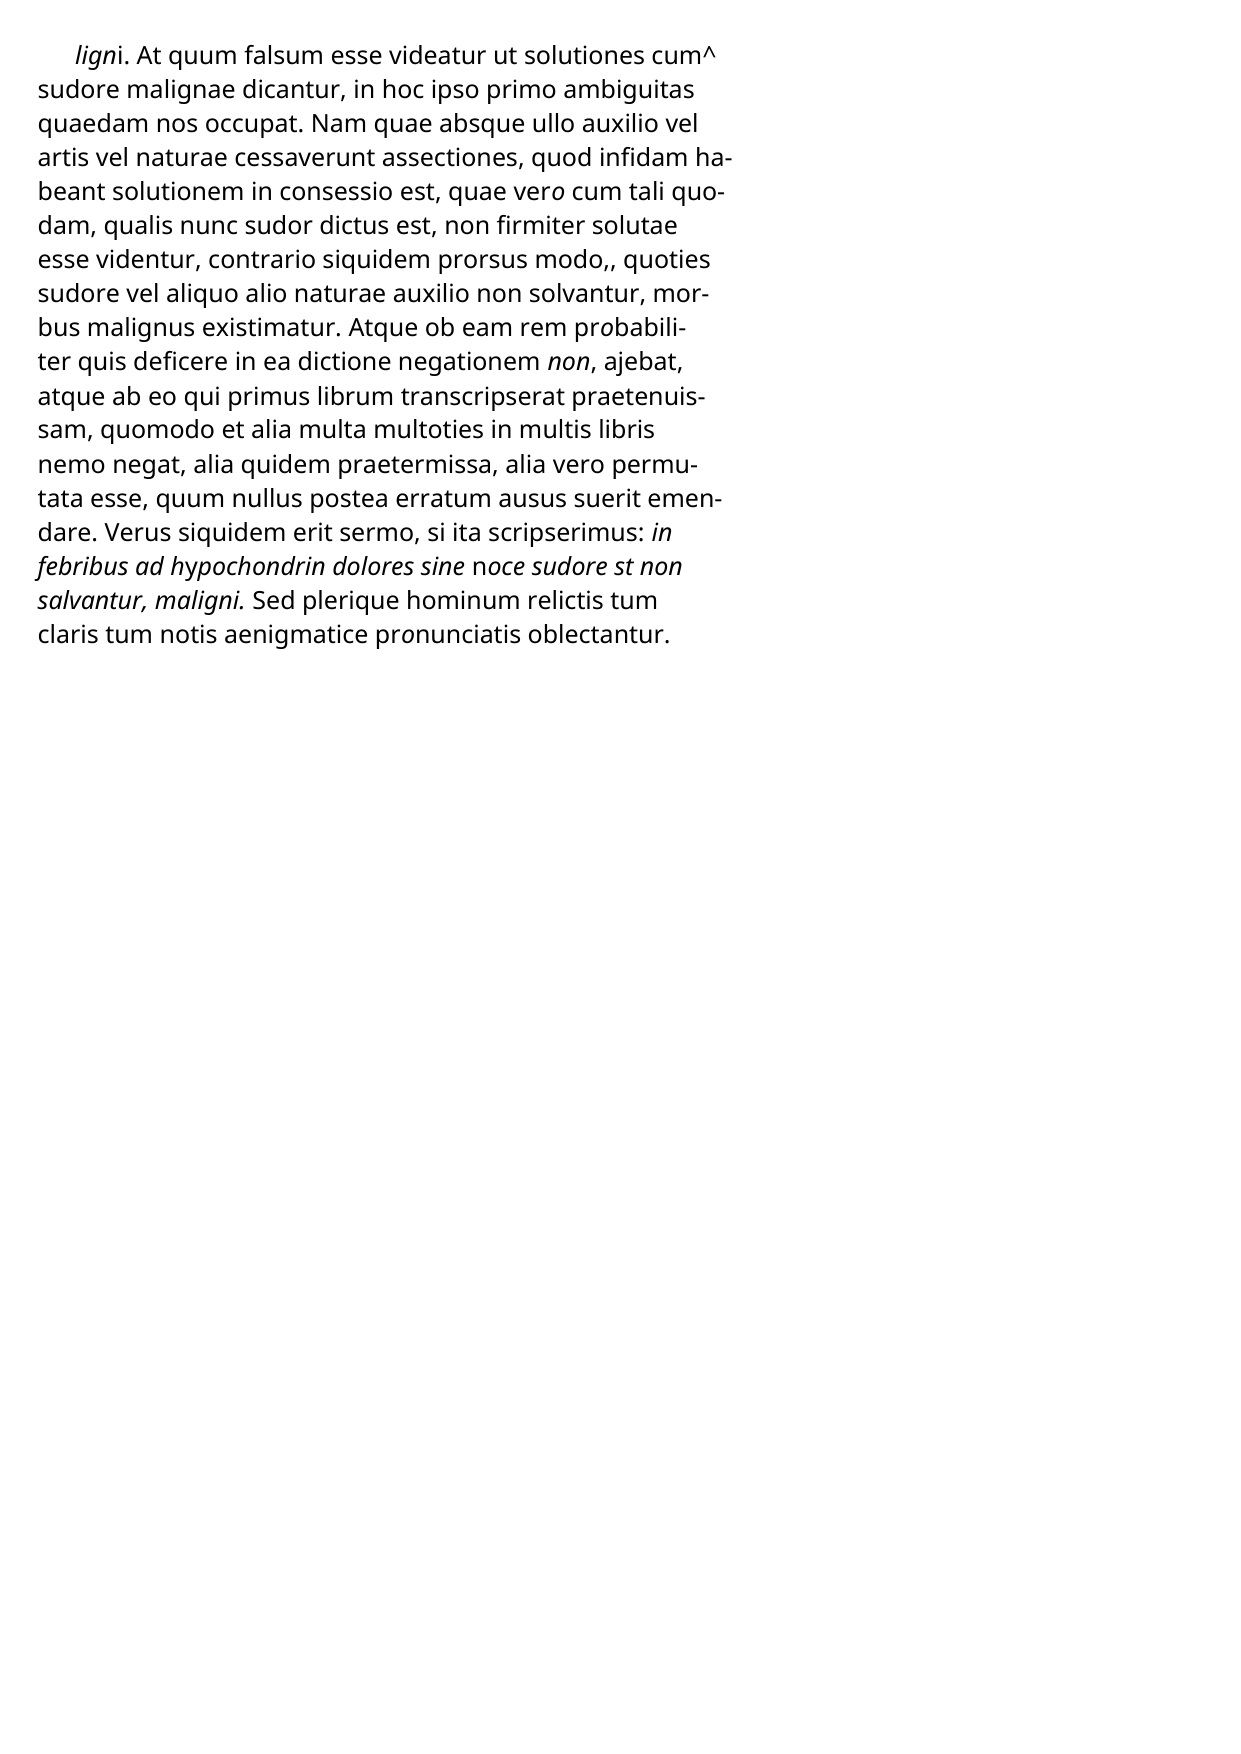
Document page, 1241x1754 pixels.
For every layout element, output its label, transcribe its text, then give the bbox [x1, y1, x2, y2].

text ligni. At quum falsum esse videatur ut solutiones cum^ sudore malignae dicantur, in hoc ipso primo ambiguitas quaedam nos occupat. Nam quae absque ullo auxilio vel artis vel naturae cessaverunt assectiones, quod infidam ha- beant solutionem in consessio est, quae vero cum tali quo- dam, qualis nunc sudor dictus est, non firmiter solutae esse videntur, contrario siquidem prorsus modo,, quoties sudore vel aliquo alio naturae auxilio non solvantur, mor- bus malignus existimatur. Atque ob eam rem probabili- ter quis deficere in ea dictione negationem non, ajebat, atque ab eo qui primus librum transcripserat praetenuis- sam, quomodo et alia multa multoties in multis libris nemo negat, alia quidem praetermissa, alia vero permu- tata esse, quum nullus postea erratum ausus suerit emen- dare. Verus siquidem erit sermo, si ita scripserimus: in febribus ad hypochondrin dolores sine noce sudore st non salvantur, maligni. Sed plerique hominum relictis tum claris tum notis aenigmatice pronunciatis oblectantur. [37, 37, 1203, 651]
